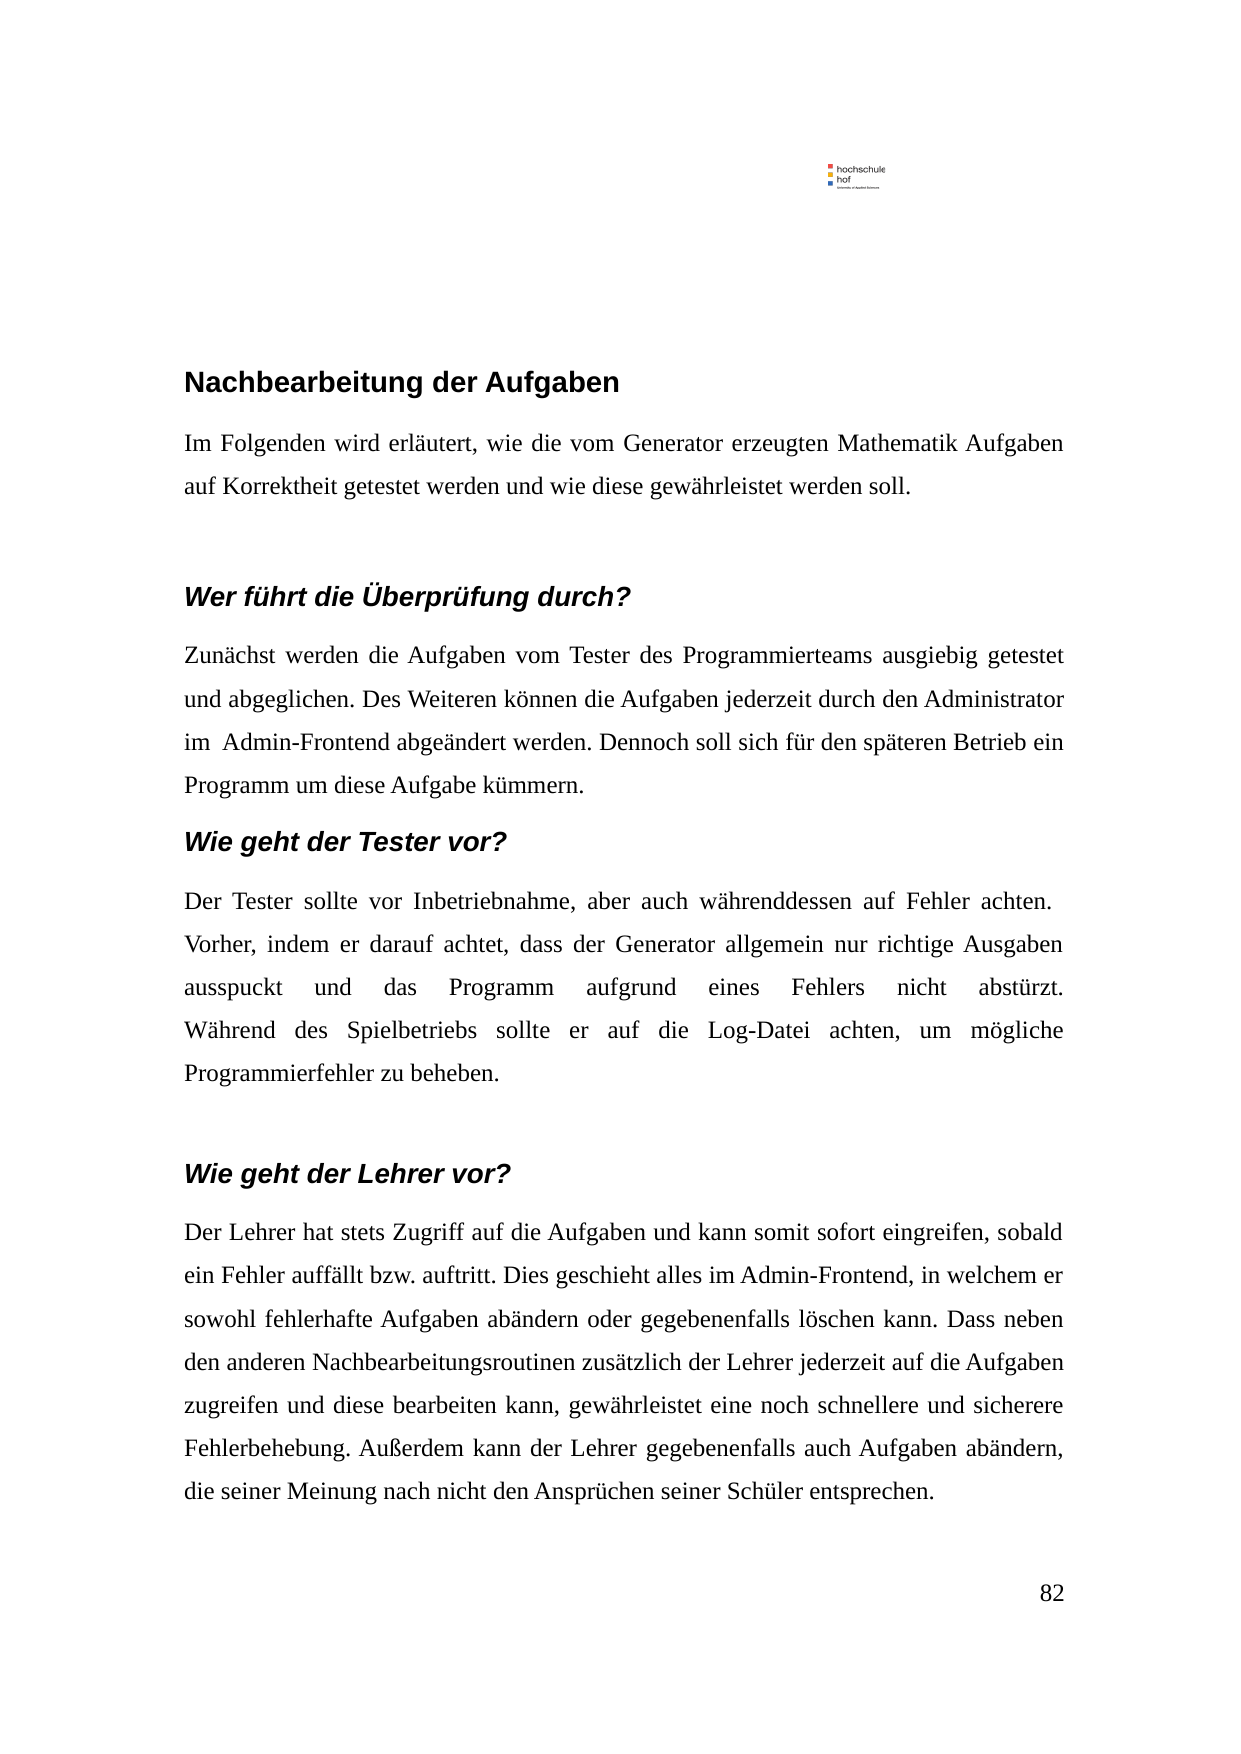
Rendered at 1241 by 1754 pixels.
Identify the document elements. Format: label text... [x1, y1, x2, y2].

picture [828, 164, 886, 189]
text Der Lehrer hat stets Zugriff auf die Aufgaben und kann somit sofort eingreifen, sobald ein Fehler auffällt bzw. auftritt. Dies geschieht alles im Admin-Frontend, in welchem er sowohl fehlerhafte Aufgaben abändern oder gegebenenfalls löschen kann. Dass neben den anderen Nachbearbeitungsroutinen zusätzlich der Lehrer jederzeit auf die Aufgaben zugreifen und diese bearbeiten kann, gewährleistet eine noch schnellere und sicherere Fehlerbehebung. Außerdem kann der Lehrer gegebenenfalls auch Aufgaben abändern, die seiner Meinung nach nicht den Ansprüchen seiner Schüler entsprechen. [184, 1217, 1064, 1505]
subtitle Wie geht der Lehrer vor? [184, 1157, 1064, 1189]
subtitle Wer führt die Überprüfung durch? [184, 580, 1064, 612]
text Im Folgenden wird erläutert, wie die vom Generator erzeugten Mathematik Aufgaben auf Korrektheit getestet werden und wie diese gewährleistet werden soll. [184, 428, 1064, 499]
subtitle Wie geht der Tester vor? [184, 826, 1064, 857]
subtitle Nachbearbeitung der Aufgaben [184, 364, 1064, 398]
text Zunächst werden die Aufgaben vom Tester des Programmierteams ausgiebig getestet und abgeglichen. Des Weiteren können die Aufgaben jederzeit durch den Administrator im Admin-Frontend abgeändert werden. Dennoch soll sich für den späteren Betrieb ein Programm um diese Aufgabe kümmern. [184, 641, 1064, 799]
text Der Tester sollte vor Inbetriebnahme, aber auch währenddessen auf Fehler achten. Vorher, indem er darauf achtet, dass der Generator allgemein nur richtige Ausgaben ausspuckt und das Programm aufgrund eines Fehlers nicht abstürzt. Während des Spielbetriebs sollte er auf die Log-Datei achten, um mögliche Programmierfehler zu beheben. [184, 886, 1064, 1087]
